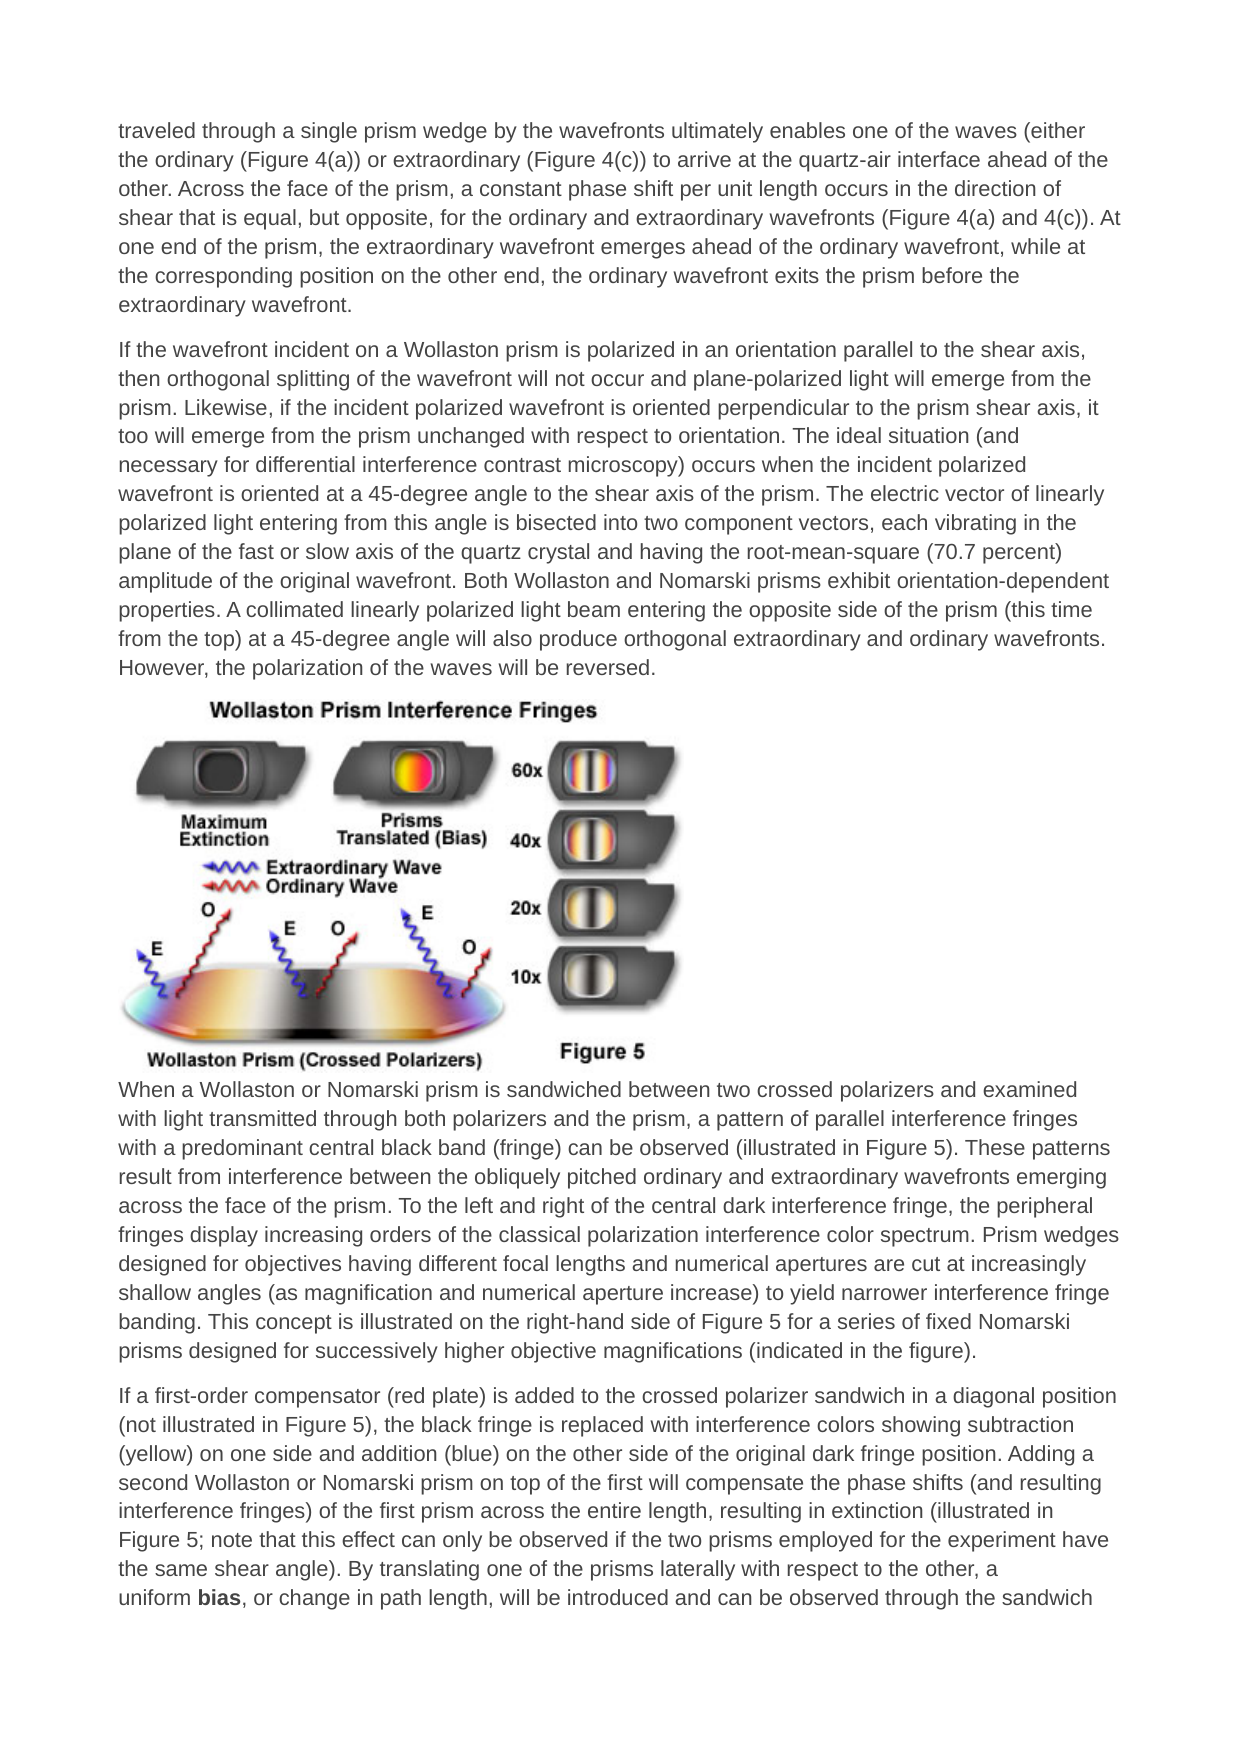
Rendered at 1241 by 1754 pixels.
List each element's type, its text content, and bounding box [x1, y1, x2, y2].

picture [118, 699, 684, 1073]
text traveled through a single prism wedge by the wavefronts ultimately enables one of the waves (either the ordinary (Figure 4(a)) or extraordinary (Figure 4(c)) to arrive at the quartz-air interface ahead of the other. Across the face of the prism, a constant phase shift per unit length occurs in the direction of shear that is equal, but opposite, for the ordinary and extraordinary wavefronts (Figure 4(a) and 4(c)). At one end of the prism, the extraordinary wavefront emerges ahead of the ordinary wavefront, while at the corresponding position on the other end, the ordinary wavefront exits the prism before the extraordinary wavefront. [118, 118, 1122, 317]
text If a first-order compensator (red plate) is added to the crossed polarizer sandwich in a diagonal position (not illustrated in Figure 5), the black fringe is replaced with interference colors showing subtraction (yellow) on one side and addition (blue) on the other side of the original dark fringe position. Adding a second Wollaston or Nomarski prism on top of the first will compensate the phase shifts (and resulting interference fringes) of the first prism across the entire length, resulting in extinction (illustrated in Figure 5; note that this effect can only be observed if the two prisms employed for the experiment have the same shear angle). By translating one of the prisms laterally with respect to the other, a uniform bias, or change in path length, will be introduced and can be observed through the sandwich [118, 1382, 1122, 1610]
text If the wavefront incident on a Wollaston prism is polarized in an orientation parallel to the shear axis, then orthogonal splitting of the wavefront will not occur and plane-polarized light will emerge from the prism. Likewise, if the incident polarized wavefront is oriented perpendicular to the prism shear axis, it too will emerge from the prism unchanged with respect to orientation. The ideal situation (and necessary for differential interference contrast microscopy) occurs when the incident polarized wavefront is oriented at a 45-degree angle to the shear axis of the prism. The electric vector of linearly polarized light entering from this angle is bisected into two component vectors, each vibrating in the plane of the fast or slow axis of the quartz crystal and having the root-mean-square (70.7 percent) amplitude of the original wavefront. Both Wollaston and Nomarski prisms exhibit orientation-dependent properties. A collimated linearly polarized light beam entering the opposite side of the prism (this time from the top) at a 45-degree angle will also produce orthogonal extraordinary and ordinary wavefronts. However, the polarization of the waves will be reversed. [118, 336, 1122, 680]
text When a Wollaston or Nomarski prism is sandwiched between two crossed polarizers and examined with light transmitted through both polarizers and the prism, a pattern of parallel interference fringes with a predominant central black band (fringe) can be observed (illustrated in Figure 5). These patterns result from interference between the obliquely pitched ordinary and extraordinary wavefronts emerging across the face of the prism. To the left and right of the central dark interference fringe, the peripheral fringes display increasing orders of the classical polarization interference color spectrum. Prism wedges designed for objectives having different focal lengths and numerical apertures are cut at increasingly shallow angles (as magnification and numerical aperture increase) to yield narrower interference fringe banding. This concept is illustrated on the right-hand side of Figure 5 for a series of fixed Nomarski prisms designed for successively higher objective magnifications (indicated in the figure). [118, 1077, 1122, 1363]
